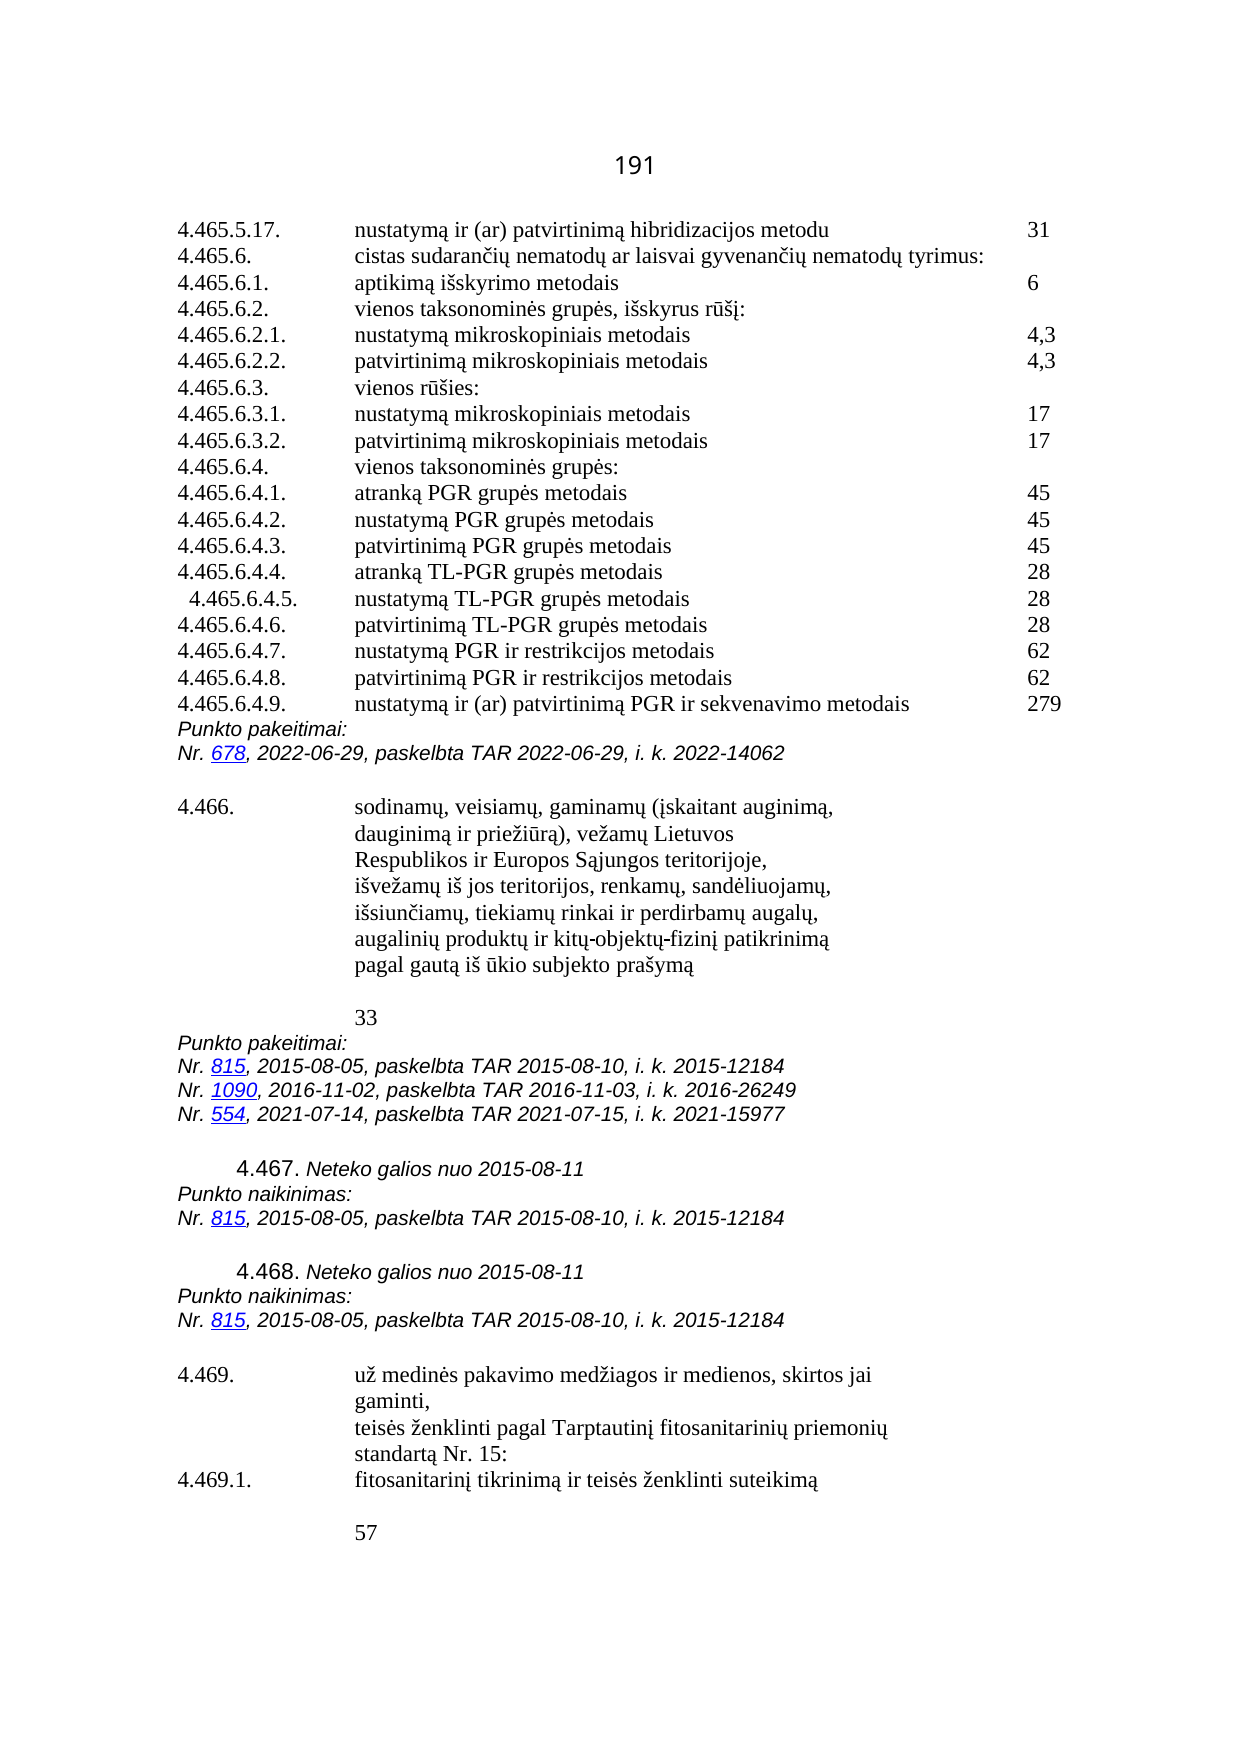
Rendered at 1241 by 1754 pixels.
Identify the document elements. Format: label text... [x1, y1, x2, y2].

text 4.465.6.4.2. nustatymą PGR grupės metodais 45 [177, 506, 1092, 532]
text 4.465.6.4.5. nustatymą TL-PGR grupės metodais 28 [189, 585, 1092, 611]
text 4.469.1. fitosanitarinį tikrinimą ir teisės ženklinti suteikimą 57 [177, 1466, 945, 1546]
text Punkto pakeitimai: [177, 1030, 1092, 1054]
text 4.465.6. cistas sudarančių nematodų ar laisvai gyvenančių nematodų tyrimus: [177, 242, 1092, 268]
text 4.469. už medinės pakavimo medžiagos ir medienos, skirtos jai gaminti, [177, 1361, 945, 1414]
text 4.466. sodinamų, veisiamų, gaminamų (įskaitant auginimą, dauginimą ir priežiūrą), vežamų Lietuvos Respublikos ir Europos Sąjungos teritorijoje, išvežamų iš jos teritorijos, renkamų, sandėliuojamų, išsiunčiamų, tiekiamų rinkai ir perdirbamų augalų, augalinių produktų ir kitų objektų fizinį patikrinimą pagal gautą iš ūkio subjekto prašymą 33 [177, 793, 841, 1030]
text Nr. 815, 2015-08-05, paskelbta TAR 2015-08-10, i. k. 2015-12184 [177, 1054, 1092, 1078]
text 4.465.6.4.3. patvirtinimą PGR grupės metodais 45 [177, 532, 1092, 558]
text 4.465.6.4.7. nustatymą PGR ir restrikcijos metodais 62 [177, 637, 1092, 664]
text standartą Nr. 15: [354, 1440, 945, 1466]
text 4.468. Neteko galios nuo 2015-08-11 [177, 1258, 1092, 1284]
text 4.467. Neteko galios nuo 2015-08-11 [177, 1155, 1092, 1181]
text 4.465.6.4.1. atranką PGR grupės metodais 45 [177, 479, 1092, 506]
text Punkto naikinimas: [177, 1181, 1092, 1205]
text 4.465.5.17. nustatymą ir (ar) patvirtinimą hibridizacijos metodu 31 [177, 216, 1092, 242]
text 4.465.6.4. vienos taksonominės grupės: [177, 453, 1092, 479]
text Nr. 815, 2015-08-05, paskelbta TAR 2015-08-10, i. k. 2015-12184 [177, 1308, 1092, 1332]
text teisės ženklinti pagal Tarptautinį fitosanitarinių priemonių [354, 1414, 945, 1440]
text 4.465.6.4.9. nustatymą ir (ar) patvirtinimą PGR ir sekvenavimo metodais 279 [177, 690, 1092, 717]
text 4.465.6.2. vienos taksonominės grupės, išskyrus rūšį: [177, 295, 1092, 321]
text 4.465.6.4.8. patvirtinimą PGR ir restrikcijos metodais 62 [177, 664, 1092, 690]
text 4.465.6.3.1. nustatymą mikroskopiniais metodais 17 [177, 400, 1092, 427]
text 4.465.6.3. vienos rūšies: [177, 374, 1092, 400]
text Punkto naikinimas: [177, 1284, 1092, 1308]
text Punkto pakeitimai: [177, 717, 1092, 741]
text Nr. 678, 2022-06-29, paskelbta TAR 2022-06-29, i. k. 2022-14062 [177, 741, 1092, 764]
text 4.465.6.3.2. patvirtinimą mikroskopiniais metodais 17 [177, 427, 1092, 453]
text 4.465.6.1. aptikimą išskyrimo metodais 6 [177, 268, 1092, 295]
text Nr. 554, 2021-07-14, paskelbta TAR 2021-07-15, i. k. 2021-15977 [177, 1102, 1092, 1126]
text 4.465.6.4.6. patvirtinimą TL-PGR grupės metodais 28 [177, 611, 1092, 637]
text 4.465.6.2.2. patvirtinimą mikroskopiniais metodais 4,3 [177, 348, 1092, 374]
text Nr. 815, 2015-08-05, paskelbta TAR 2015-08-10, i. k. 2015-12184 [177, 1205, 1092, 1229]
text Nr. 1090, 2016-11-02, paskelbta TAR 2016-11-03, i. k. 2016-26249 [177, 1078, 1092, 1102]
text 4.465.6.2.1. nustatymą mikroskopiniais metodais 4,3 [177, 321, 1092, 348]
text 4.465.6.4.4. atranką TL-PGR grupės metodais 28 [177, 558, 1092, 585]
